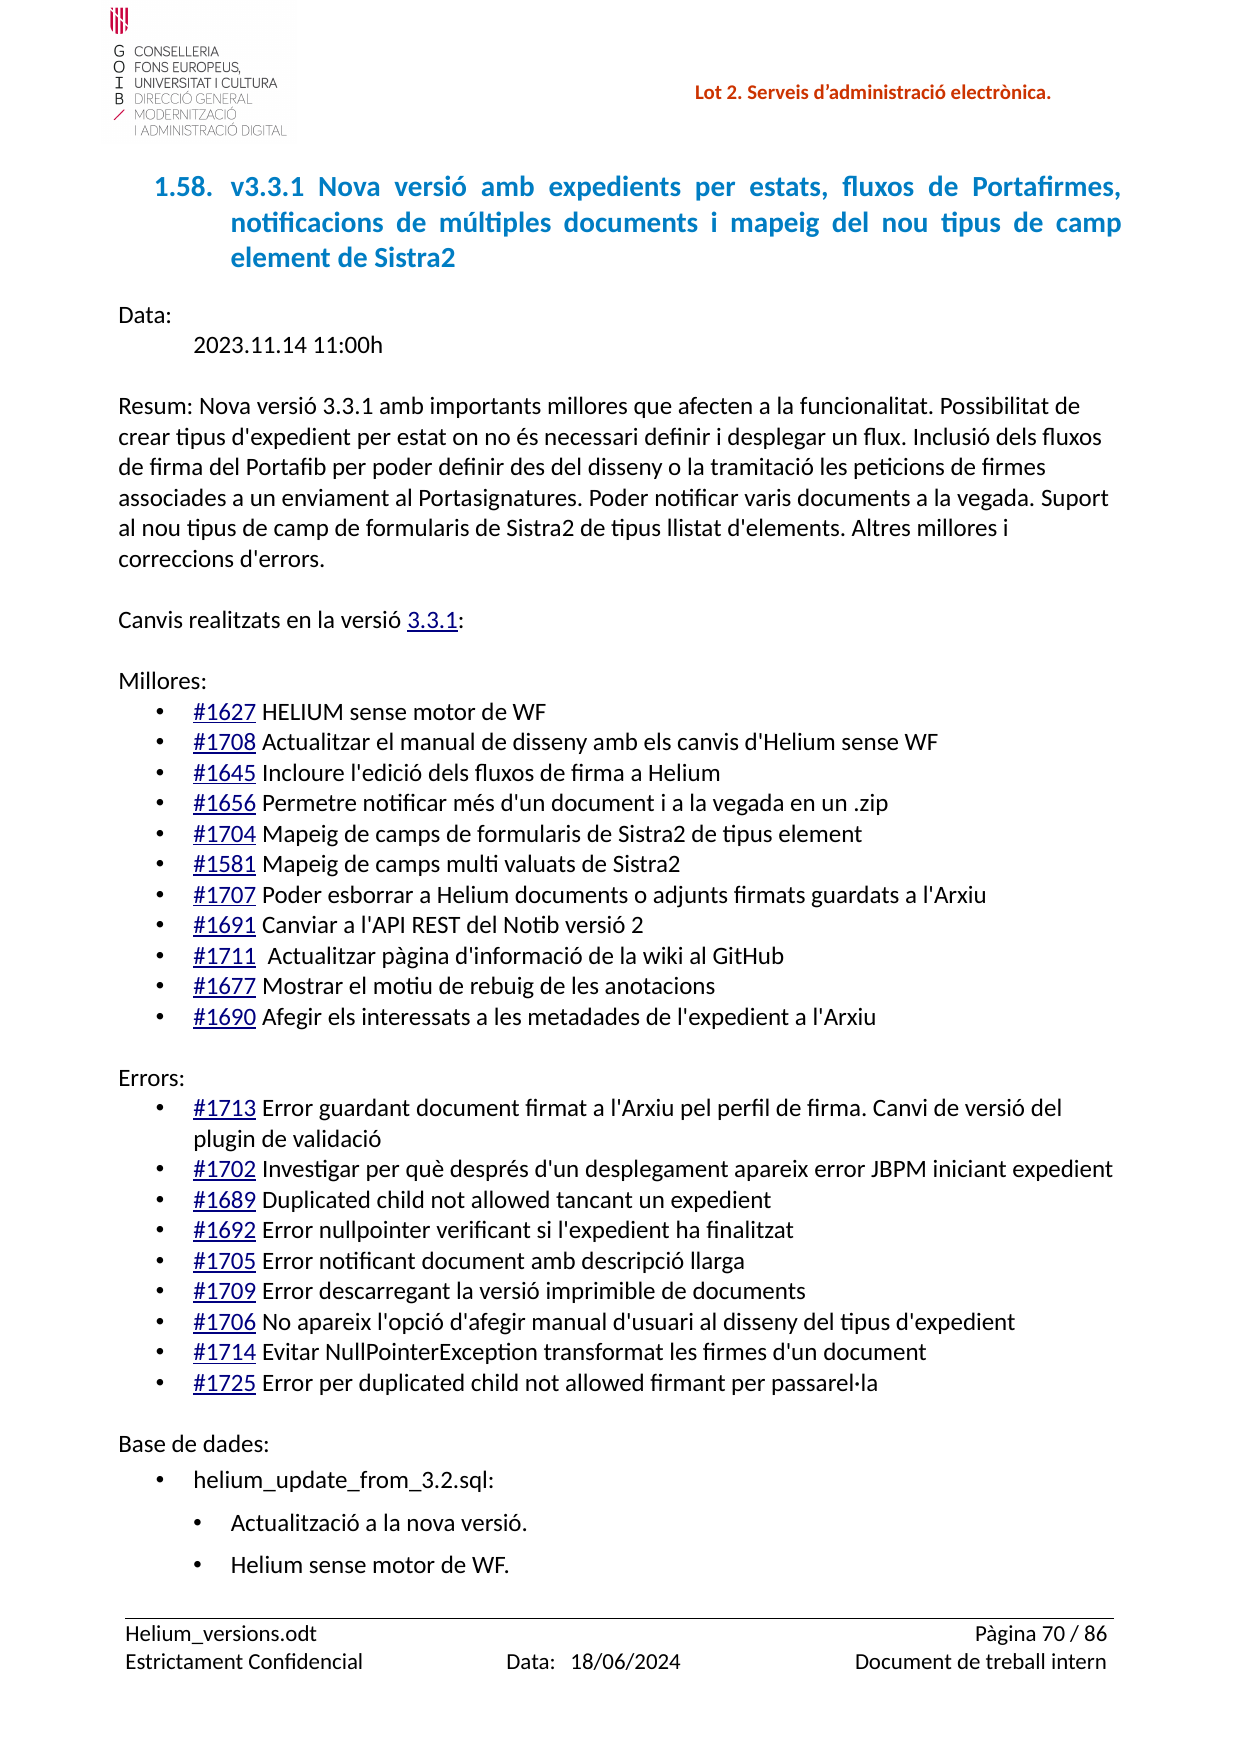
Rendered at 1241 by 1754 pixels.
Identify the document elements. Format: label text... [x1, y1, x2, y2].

list Helium sense motor de WF. [193, 1549, 1122, 1580]
list #1677 Mostrar el motiu de rebuig de les anotacions [156, 970, 1122, 1001]
text Base de dades: [118, 1428, 1122, 1459]
text Canvis realitzats en la versió 3.3.1: [118, 604, 1122, 634]
list #1627 HELIUM sense motor de WF [156, 696, 1122, 726]
list Actualització a la nova versió. [193, 1507, 1122, 1537]
list #1704 Mapeig de camps de formularis de Sistra2 de tipus element [156, 818, 1122, 848]
list #1689 Duplicated child not allowed tancant un expedient [156, 1184, 1122, 1214]
list #1581 Mapeig de camps multi valuats de Sistra2 [156, 848, 1122, 879]
text Millores: [118, 665, 1122, 696]
list #1706 No apareix l'opció d'afegir manual d'usuari al disseny del tipus d'expedient [156, 1306, 1122, 1337]
text Resum: Nova versió 3.3.1 amb importants millores que afecten a la funcionalitat. Possibilitat de crear tipus d'expedient per estat on no és necessari definir i desplegar un flux. Inclusió dels fluxos de firma del Portafib per poder definir des del disseny o la tramitació les peticions de firmes associades a un enviament al Portasignatures. Poder notificar varis documents a la vegada. Suport al nou tipus de camp de formularis de Sistra2 de tipus llistat d'elements. Altres millores i correccions d'errors. [118, 390, 1122, 573]
text 2023.11.14 11:00h [118, 329, 1122, 360]
list #1702 Investigar per què després d'un desplegament apareix error JBPM iniciant expedient [156, 1153, 1122, 1184]
list #1705 Error notificant document amb descripció llarga [156, 1245, 1122, 1276]
list #1656 Permetre notificar més d'un document i a la vegada en un .zip [156, 787, 1122, 818]
list #1709 Error descarregant la versió imprimible de documents [156, 1276, 1122, 1306]
list #1725 Error per duplicated child not allowed firmant per passarel·la [156, 1367, 1122, 1398]
list #1707 Poder esborrar a Helium documents o adjunts firmats guardats a l'Arxiu [156, 879, 1122, 909]
list #1714 Evitar NullPointerException transformat les firmes d'un document [156, 1337, 1122, 1367]
text Data: [118, 299, 1122, 329]
list helium_update_from_3.2.sql: [156, 1464, 1122, 1495]
list #1645 Incloure l'edició dels fluxos de firma a Helium [156, 757, 1122, 787]
picture [100, 0, 297, 144]
list #1690 Afegir els interessats a les metadades de l'expedient a l'Arxiu [156, 1001, 1122, 1031]
list #1708 Actualitzar el manual de disseny amb els canvis d'Helium sense WF [156, 726, 1122, 757]
list #1713 Error guardant document firmat a l'Arxiu pel perfil de firma. Canvi de versió del plugin de validació [156, 1092, 1122, 1153]
text Errors: [118, 1062, 1122, 1092]
subtitle v3.3.1 Nova versió amb expedients per estats, fluxos de Portafirmes, notificacions de múltiples documents i mapeig del nou tipus de camp element de Sistra2 [153, 168, 1122, 275]
list #1691 Canviar a l'API REST del Notib versió 2 [156, 909, 1122, 940]
list #1692 Error nullpointer verificant si l'expedient ha finalitzat [156, 1214, 1122, 1245]
list #1711 Actualitzar pàgina d'informació de la wiki al GitHub [156, 940, 1122, 970]
